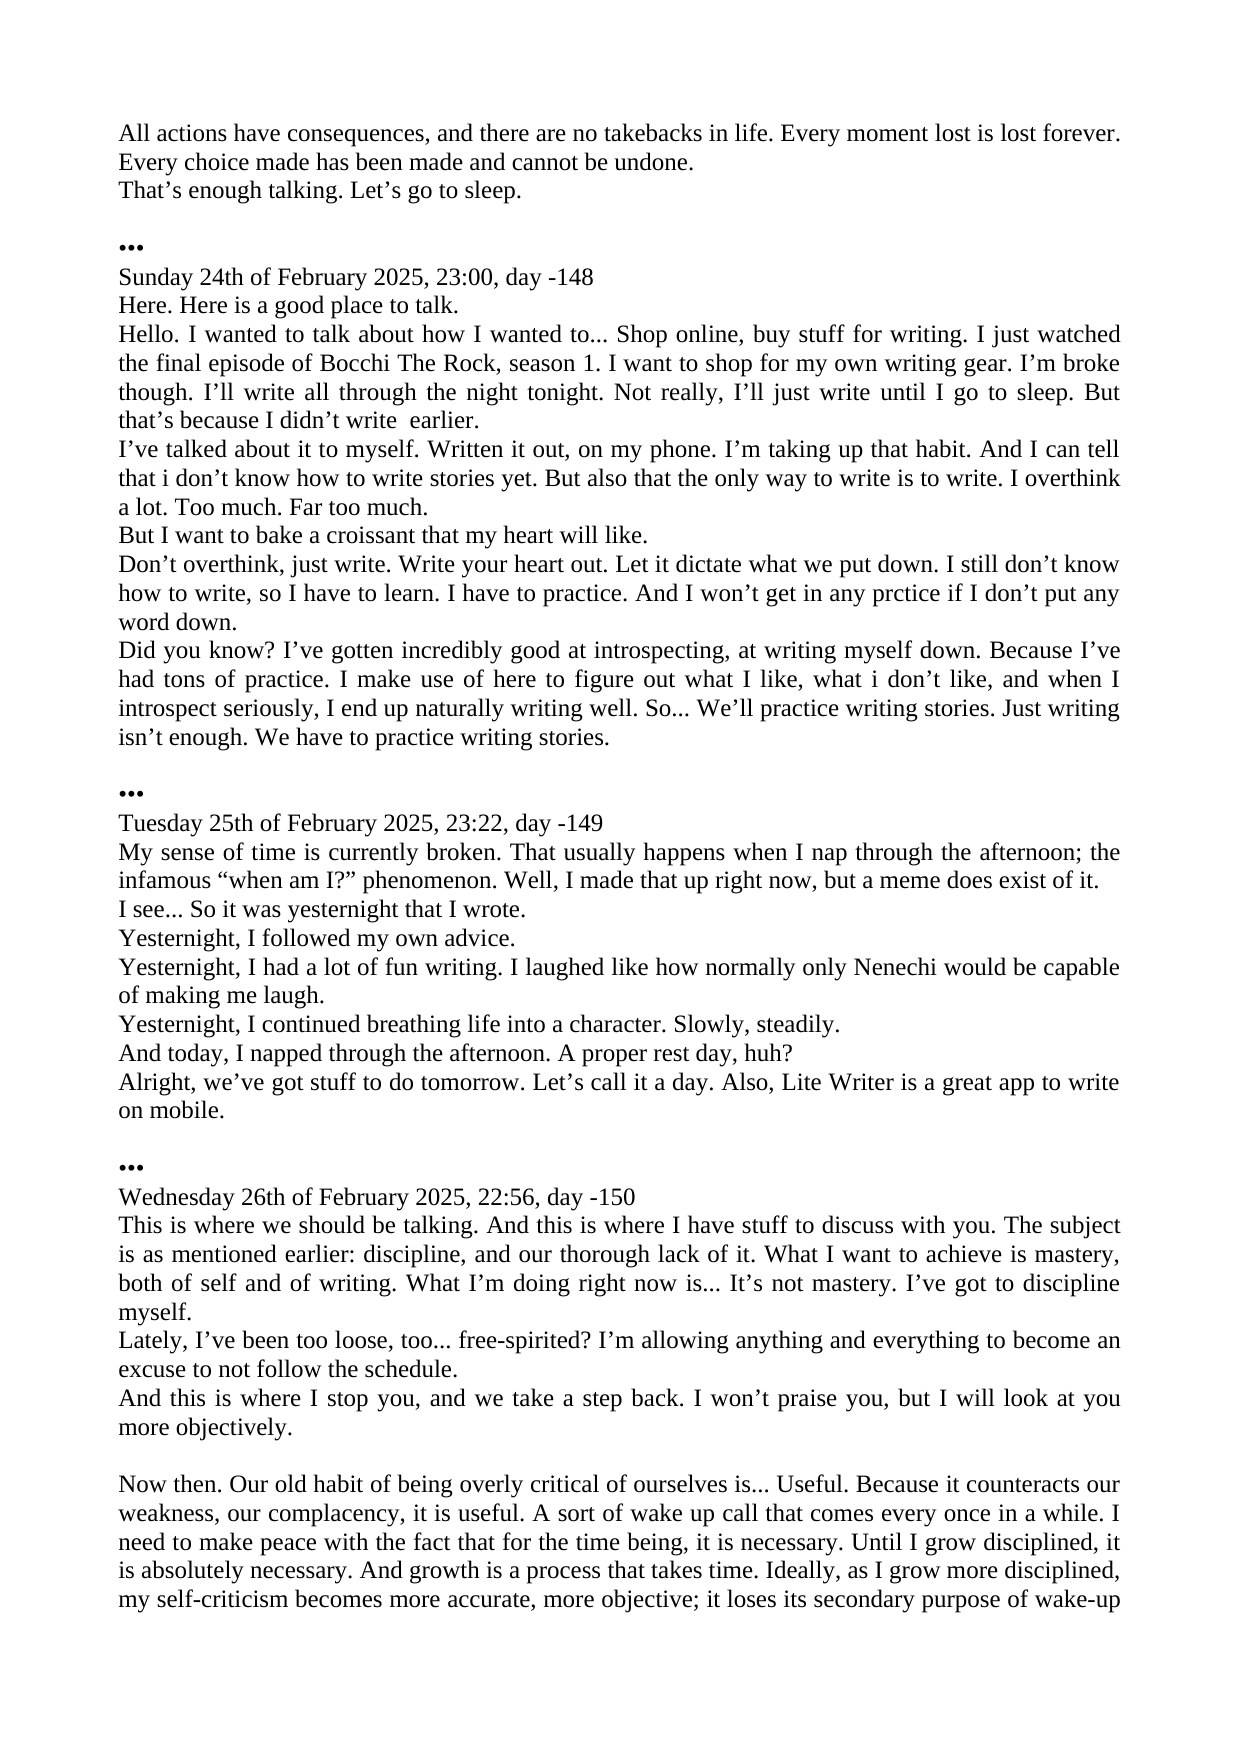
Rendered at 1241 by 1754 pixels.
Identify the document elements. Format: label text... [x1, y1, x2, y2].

text Lately, I’ve been too loose, too... free-spirited? I’m allowing anything and everything to become an excuse to not follow the schedule. [118, 1326, 1122, 1383]
text Here. Here is a good place to talk. [118, 291, 1122, 319]
text All actions have consequences, and there are no takebacks in life. Every moment lost is lost forever. Every choice made has been made and cannot be undone. [118, 118, 1122, 176]
text Yesternight, I followed my own advice. [118, 923, 1122, 952]
text Did you know? I’ve gotten incredibly good at introspecting, at writing myself down. Because I’ve had tons of practice. I make use of here to figure out what I like, what i don’t like, and when I introspect seriously, I end up naturally writing well. So... We’ll practice writing stories. Just writing isn’t enough. We have to practice writing stories. [118, 636, 1122, 751]
text But I want to bake a croissant that my heart will like. [118, 521, 1122, 549]
text Don’t overthink, just write. Write your heart out. Let it dictate what we put down. I still don’t know how to write, so I have to learn. I have to practice. And I won’t get in any prctice if I don’t put any word down. [118, 549, 1122, 636]
text Alright, we’ve got stuff to do tomorrow. Let’s call it a day. Also, Lite Writer is a great app to write on mobile. [118, 1067, 1122, 1124]
text That’s enough talking. Let’s go to sleep. [118, 176, 1122, 204]
text ••• [118, 779, 1122, 808]
text Tuesday 25th of February 2025, 23:22, day -149 [118, 808, 1122, 837]
text Yesternight, I continued breathing life into a character. Slowly, steadily. [118, 1009, 1122, 1038]
text Sunday 24th of February 2025, 23:00, day -148 [118, 262, 1122, 291]
text ••• [118, 233, 1122, 262]
text And this is where I stop you, and we take a step back. I won’t praise you, but I will look at you more objectively. [118, 1383, 1122, 1441]
text Wednesday 26th of February 2025, 22:56, day -150 [118, 1182, 1122, 1211]
text Yesternight, I had a lot of fun writing. I laughed like how normally only Nenechi would be capable of making me laugh. [118, 952, 1122, 1009]
text Now then. Our old habit of being overly critical of ourselves is... Useful. Because it counteracts our weakness, our complacency, it is useful. A sort of wake up call that comes every once in a while. I need to make peace with the fact that for the time being, it is necessary. Until I grow disciplined, it is absolutely necessary. And growth is a process that takes time. Ideally, as I grow more disciplined, my self-criticism becomes more accurate, more objective; it loses its secondary purpose of wake-up [118, 1469, 1122, 1613]
text ••• [118, 1153, 1122, 1182]
text And today, I napped through the afternoon. A proper rest day, huh? [118, 1038, 1122, 1067]
text Hello. I wanted to talk about how I wanted to... Shop online, buy stuff for writing. I just watched the final episode of Bocchi The Rock, season 1. I want to shop for my own writing gear. I’m broke though. I’ll write all through the night tonight. Not really, I’ll just write until I go to sleep. But that’s because I didn’t write earlier. [118, 319, 1122, 434]
text My sense of time is currently broken. That usually happens when I nap through the afternoon; the infamous “when am I?” phenomenon. Well, I made that up right now, but a meme does exist of it. [118, 837, 1122, 894]
text This is where we should be talking. And this is where I have stuff to discuss with you. The subject is as mentioned earlier: discipline, and our thorough lack of it. What I want to achieve is mastery, both of self and of writing. What I’m doing right now is... It’s not mastery. I’ve got to discipline myself. [118, 1211, 1122, 1326]
text I’ve talked about it to myself. Written it out, on my phone. I’m taking up that habit. And I can tell that i don’t know how to write stories yet. But also that the only way to write is to write. I overthink a lot. Too much. Far too much. [118, 434, 1122, 521]
text I see... So it was yesternight that I wrote. [118, 894, 1122, 923]
